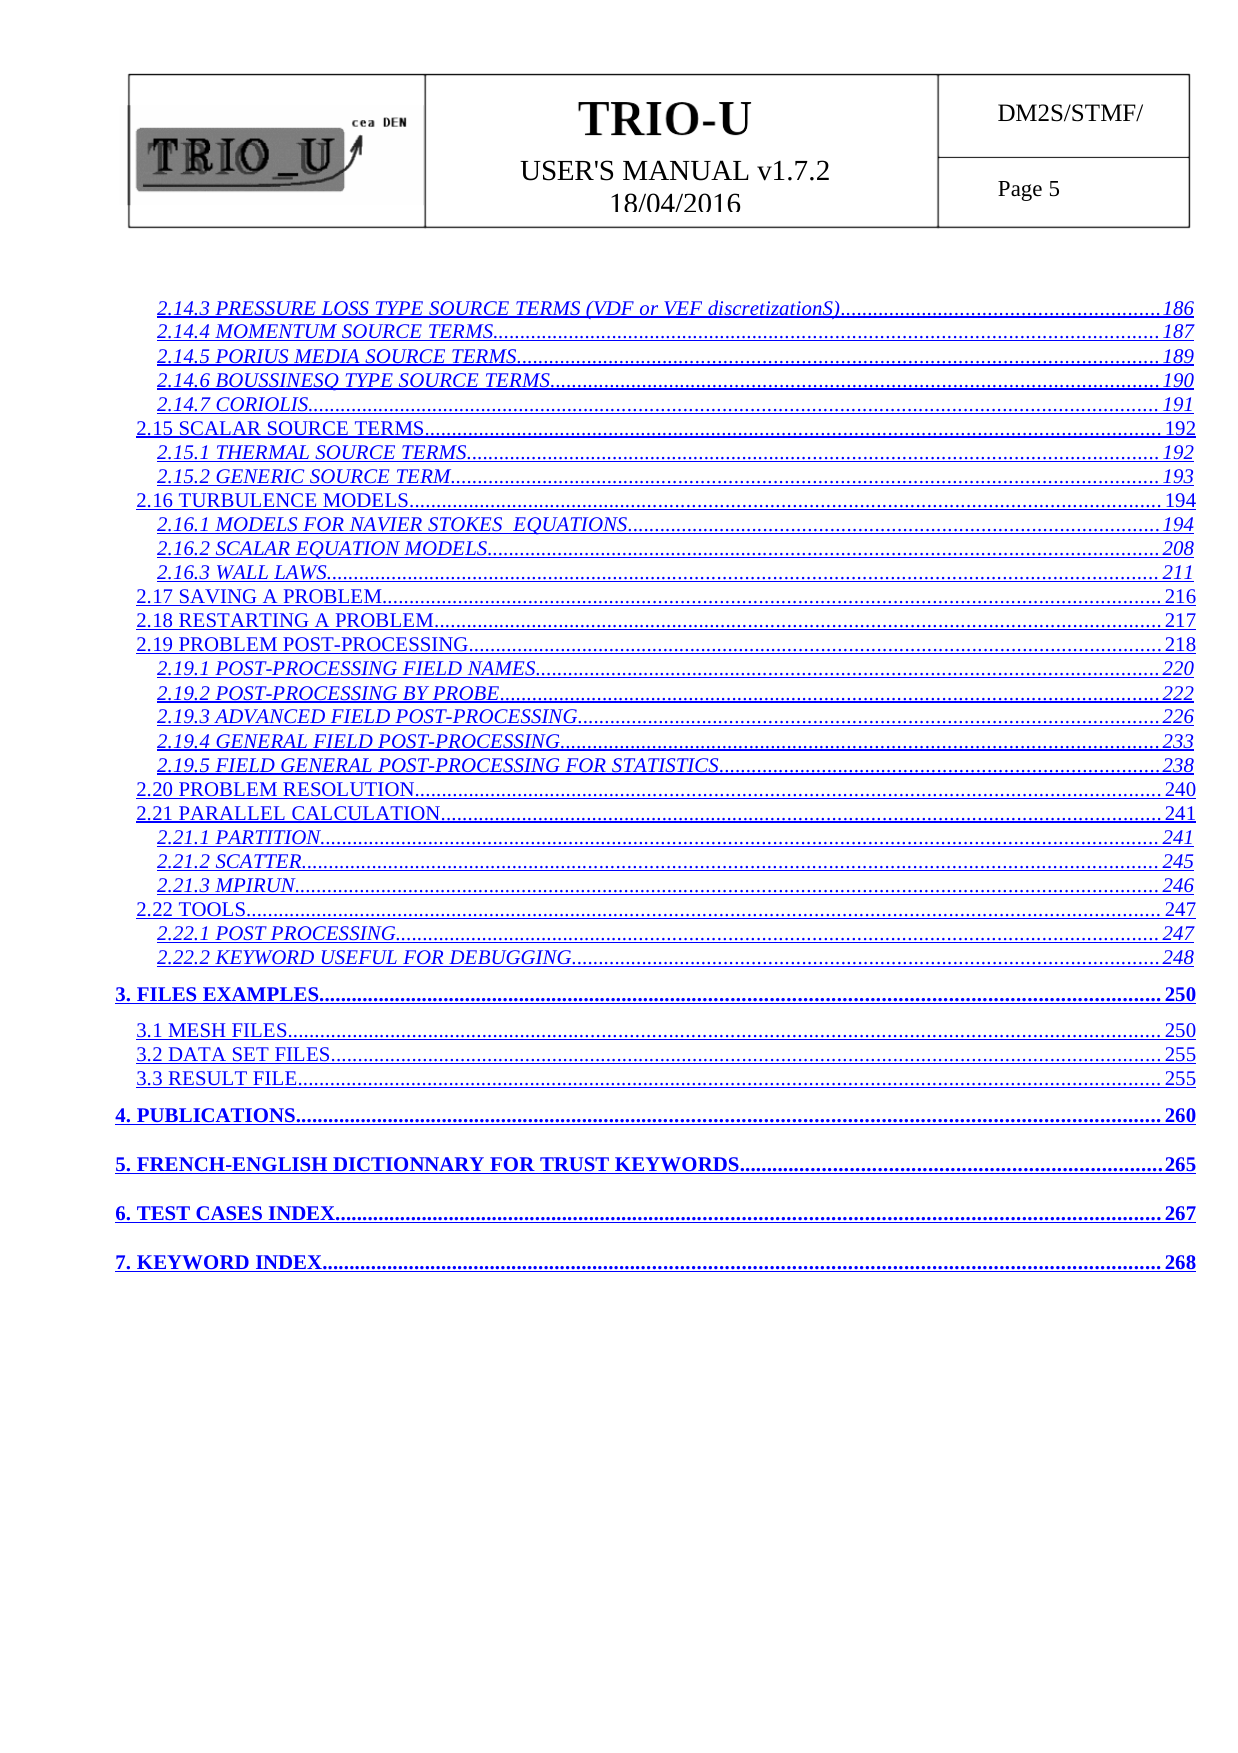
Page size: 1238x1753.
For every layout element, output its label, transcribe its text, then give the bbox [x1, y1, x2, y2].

text 2.14.6 BOUSSINESQ TYPE SOURCE TERMS 190 [157, 367, 1196, 392]
text 2.18 RESTARTING A PROBLEM 217 [136, 608, 1196, 629]
text 2.19.1 POST-PROCESSING FIELD NAMES 220 [157, 656, 1196, 680]
text 3. FILES EXAMPLES 250 [115, 982, 1196, 1003]
text 4. PUBLICATIONS 260 [115, 1103, 1196, 1124]
text 3.2 DATA SET FILES 255 [136, 1042, 1196, 1063]
text 3.3 RESULT FILE 255 [136, 1066, 1196, 1087]
text 6. test cases index 267 [115, 1201, 1196, 1222]
text 2.15.2 GENERIC SOURCE TERM 193 [157, 464, 1196, 488]
text 2.19.5 FIELD GENERAL POST-PROCESSING FOR STATISTICS 238 [157, 752, 1196, 777]
text 2.20 PROBLEM RESOLUTION 240 [136, 777, 1196, 798]
text 2.14.4 MOMENTUM SOURCE TERMS 187 [157, 319, 1196, 343]
text 2.21.1 PARTITION 241 [157, 825, 1196, 849]
text 2.19.2 POST-PROCESSING BY PROBE 222 [157, 680, 1196, 704]
text 2.16.3 WALL LAWS 211 [157, 560, 1196, 584]
text 3.1 MESH FILES 250 [136, 1018, 1196, 1039]
text 2.19 PROBLEM POST-PROCESSING 218 [136, 632, 1196, 653]
text 7. KEYWORD INDEX 268 [115, 1250, 1196, 1271]
text 2.16.2 SCALAR EQUATION MODELS 208 [157, 536, 1196, 560]
text 2.21 PARALLEL CALCULATION 241 [136, 801, 1196, 821]
text 2.22.2 KEYWORD USEFUL FOR DEBUGGING 248 [157, 945, 1196, 969]
text 5. French-English dictionnary for tRUST Keywords 265 [115, 1152, 1196, 1173]
text 2.21.2 SCATTER 245 [157, 849, 1196, 873]
text 2.21.3 MPIRUN 246 [157, 873, 1196, 897]
text 2.19.4 GENERAL FIELD POST-PROCESSING 233 [157, 728, 1196, 752]
text 2.22 TOOLS 247 [136, 897, 1196, 918]
text 2.16 TURBULENCE MODELS 194 [136, 488, 1196, 509]
text 2.16.1 MODELS FOR NAVIER STOKES EQUATIONS 194 [157, 512, 1196, 536]
text 2.17 SAVING A PROBLEM 216 [136, 584, 1196, 605]
text 2.19.3 ADVANCED FIELD POST-PROCESSING 226 [157, 704, 1196, 728]
text 2.14.5 PORIUS MEDIA SOURCE TERMS 189 [157, 343, 1196, 367]
text 2.22.1 POST PROCESSING 247 [157, 921, 1196, 945]
text 2.14.7 CORIOLIS 191 [157, 392, 1196, 416]
text 2.14.3 PRESSURE LOSS TYPE SOURCE TERMS (VDF or VEF discretizationS) 186 [157, 295, 1196, 319]
text 2.15 SCALAR SOURCE TERMS 192 [136, 416, 1196, 436]
text 2.15.1 THERMAL SOURCE TERMS 192 [157, 440, 1196, 464]
